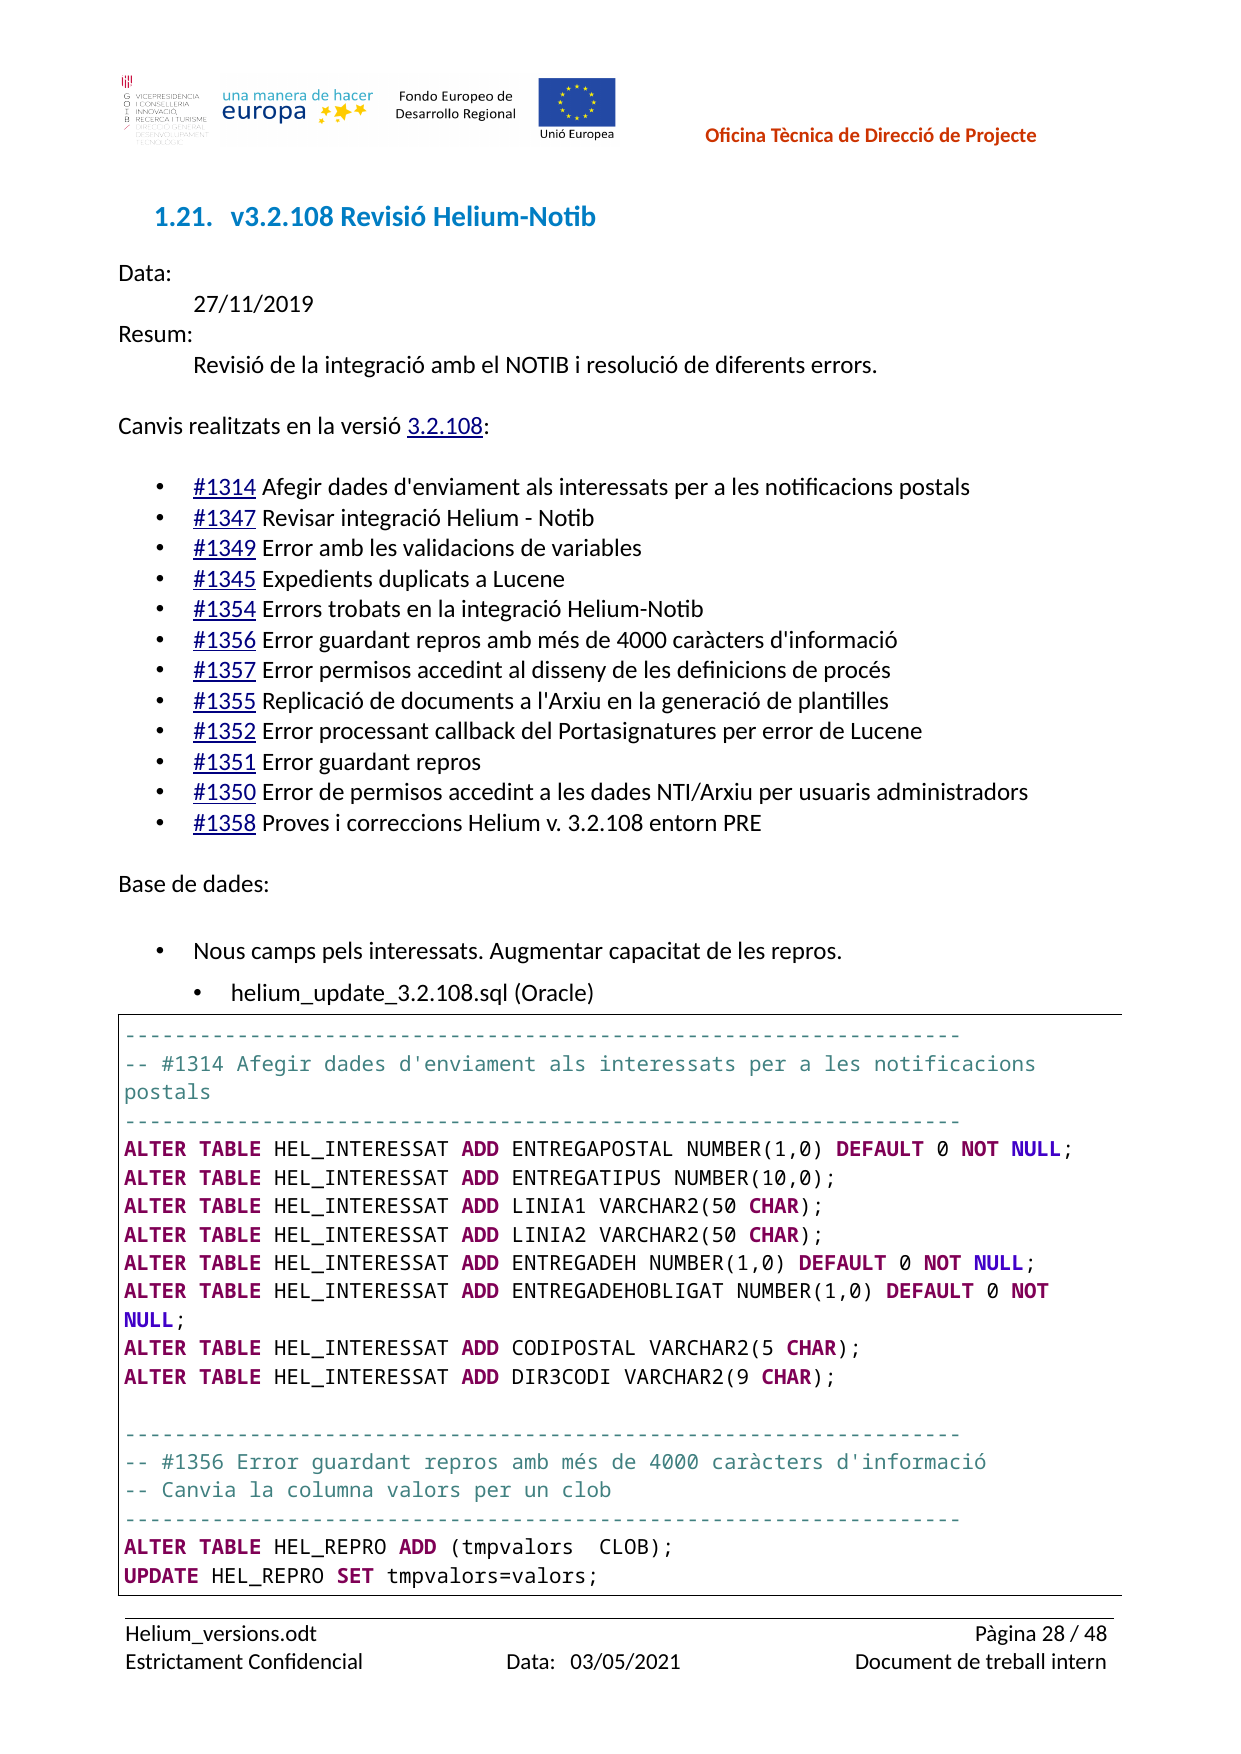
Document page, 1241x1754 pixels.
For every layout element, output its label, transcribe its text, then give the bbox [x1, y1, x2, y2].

list #1349 Error amb les validacions de variables [156, 532, 1122, 563]
text Data: [118, 258, 1122, 288]
text 27/11/2019 [118, 288, 1122, 319]
picture [118, 73, 213, 147]
table_header ------------------------------------------------------------------- -- #1314 Afegir dades d'enviament als interessats per a les notificacions postals ------------------------------------------------------------------- ALTER TABLE HEL_INTERESSAT ADD ENTREGAPOSTAL NUMBER(1,0) DEFAULT 0 NOT NULL; ALTER TABLE HEL_INTERESSAT ADD ENTREGATIPUS NUMBER(10,0); ALTER TABLE HEL_INTERESSAT ADD LINIA1 VARCHAR2(50 CHAR); ALTER TABLE HEL_INTERESSAT ADD LINIA2 VARCHAR2(50 CHAR); ALTER TABLE HEL_INTERESSAT ADD ENTREGADEH NUMBER(1,0) DEFAULT 0 NOT NULL; ALTER TABLE HEL_INTERESSAT ADD ENTREGADEHOBLIGAT NUMBER(1,0) DEFAULT 0 NOT NULL; ALTER TABLE HEL_INTERESSAT ADD CODIPOSTAL VARCHAR2(5 CHAR); ALTER TABLE HEL_INTERESSAT ADD DIR3CODI VARCHAR2(9 CHAR); ------------------------------------------------------------------- -- #1356 Error guardant repros amb més de 4000 caràcters d'informació -- Canvia la columna valors per un clob ------------------------------------------------------------------- ALTER TABLE HEL_REPRO ADD (tmpvalors CLOB); UPDATE HEL_REPRO SET tmpvalors=valors; [119, 1015, 1122, 1595]
list #1347 Revisar integració Helium - Notib [156, 502, 1122, 532]
text Base de dades: [118, 868, 1122, 898]
list Nous camps pels interessats. Augmentar capacitat de les repros. [156, 935, 1122, 966]
picture [219, 73, 621, 147]
list #1358 Proves i correccions Helium v. 3.2.108 entorn PRE [156, 807, 1122, 837]
text Revisió de la integració amb el NOTIB i resolució de diferents errors. [118, 349, 1122, 380]
list #1354 Errors trobats en la integració Helium-Notib [156, 593, 1122, 624]
text Canvis realitzats en la versió 3.2.108: [118, 410, 1122, 441]
list #1357 Error permisos accedint al disseny de les definicions de procés [156, 654, 1122, 685]
list #1356 Error guardant repros amb més de 4000 caràcters d'informació [156, 624, 1122, 654]
list #1352 Error processant callback del Portasignatures per error de Lucene [156, 715, 1122, 746]
list #1345 Expedients duplicats a Lucene [156, 563, 1122, 593]
list #1355 Replicació de documents a l'Arxiu en la generació de plantilles [156, 685, 1122, 715]
subtitle v3.2.108 Revisió Helium-Notib [153, 198, 1122, 234]
list #1351 Error guardant repros [156, 746, 1122, 776]
list #1314 Afegir dades d'enviament als interessats per a les notificacions postals [156, 471, 1122, 502]
list helium_update_3.2.108.sql (Oracle) [193, 977, 1122, 1008]
text Resum: [118, 319, 1122, 349]
list #1350 Error de permisos accedint a les dades NTI/Arxiu per usuaris administradors [156, 776, 1122, 807]
